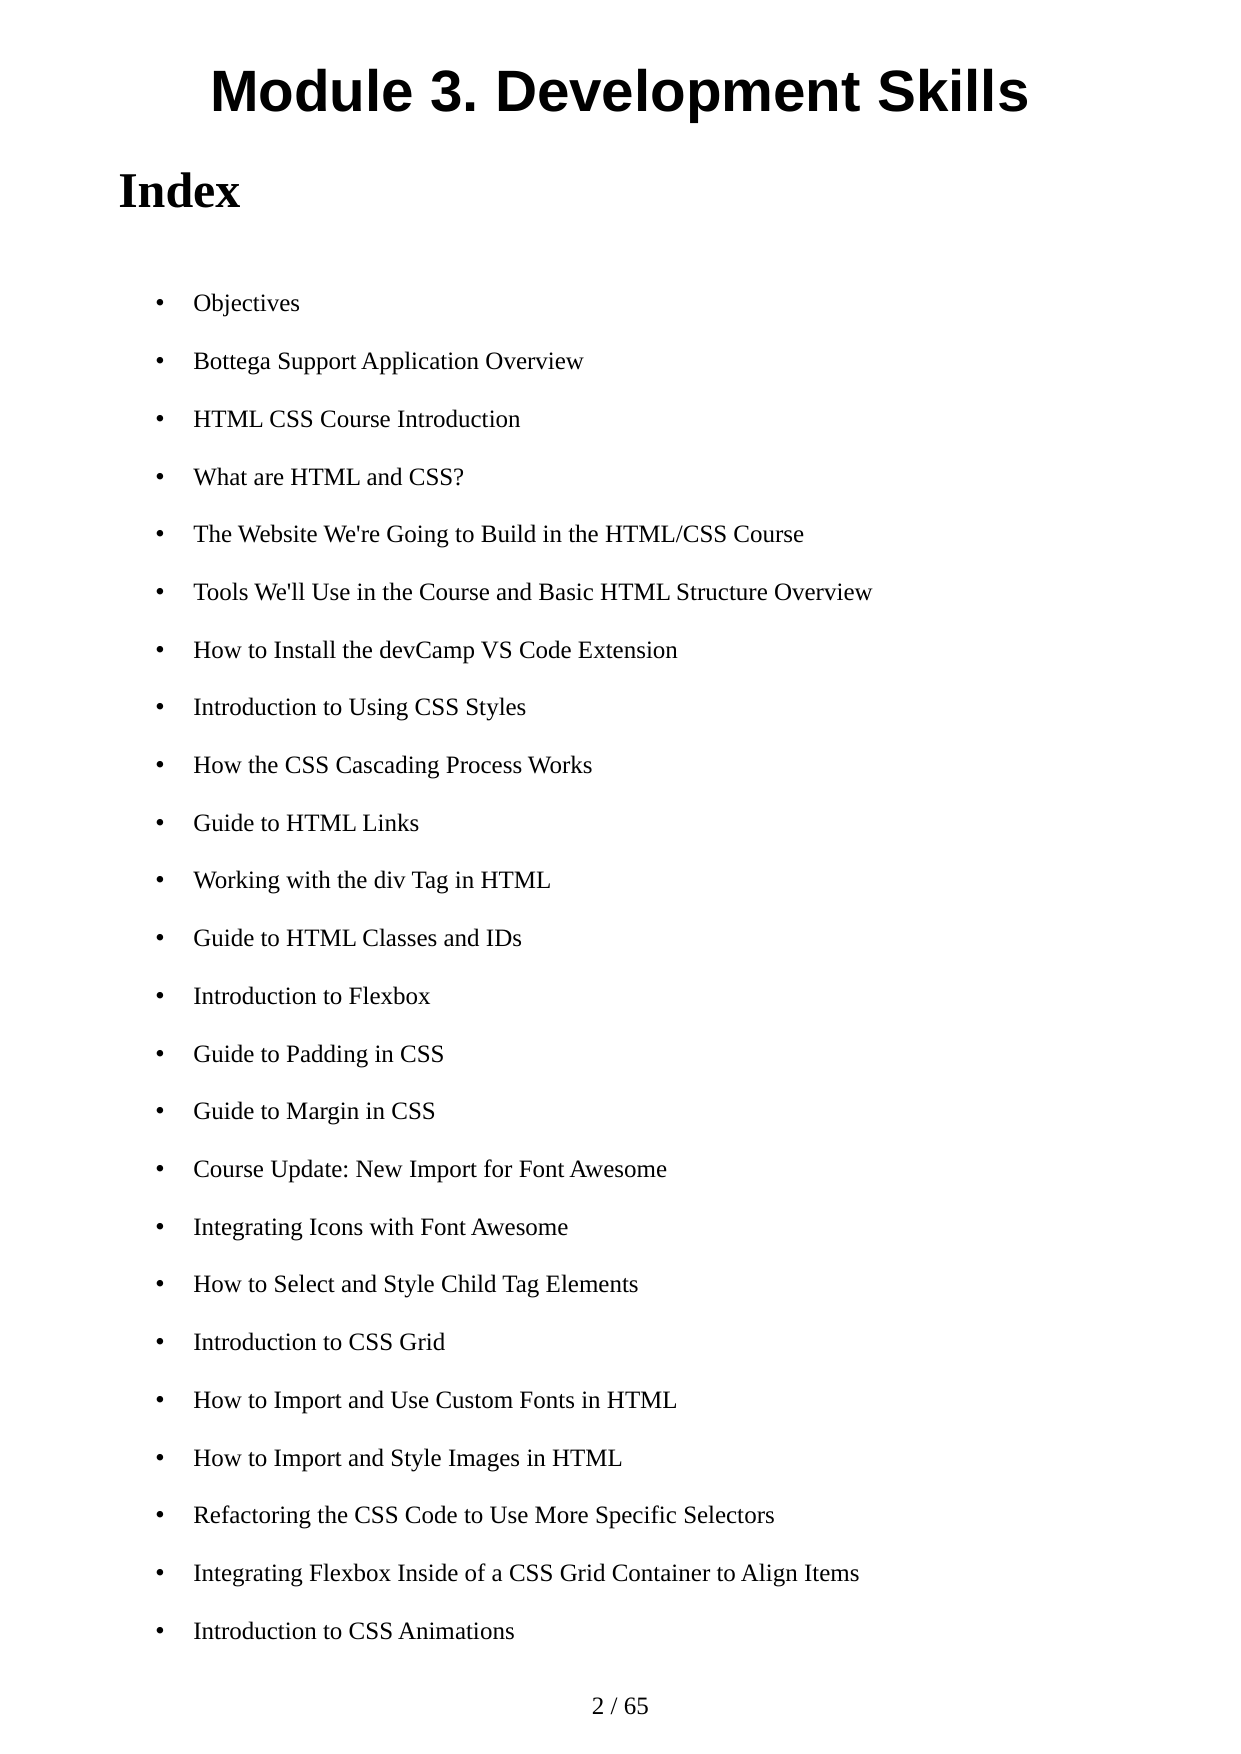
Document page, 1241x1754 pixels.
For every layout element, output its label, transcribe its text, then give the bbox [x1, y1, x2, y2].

list Working with the div Tag in HTML [156, 866, 1122, 894]
list Objectives [156, 288, 1122, 317]
list Course Update: New Import for Font Awesome [156, 1154, 1122, 1183]
list Introduction to CSS Animations [156, 1616, 1122, 1644]
subtitle Index [118, 161, 1122, 218]
list Guide to HTML Links [156, 808, 1122, 837]
list How to Import and Style Images in HTML [156, 1443, 1122, 1471]
list Guide to Margin in CSS [156, 1096, 1122, 1125]
list Guide to Padding in CSS [156, 1039, 1122, 1067]
list Introduction to CSS Grid [156, 1327, 1122, 1356]
list Introduction to Flexbox [156, 981, 1122, 1010]
list Integrating Flexbox Inside of a CSS Grid Container to Align Items [156, 1558, 1122, 1587]
list How the CSS Cascading Process Works [156, 750, 1122, 779]
list The Website We're Going to Build in the HTML/CSS Course [156, 519, 1122, 548]
list Guide to HTML Classes and IDs [156, 923, 1122, 952]
list How to Install the devCamp VS Code Extension [156, 635, 1122, 663]
list Refactoring the CSS Code to Use More Specific Selectors [156, 1500, 1122, 1529]
list Introduction to Using CSS Styles [156, 692, 1122, 721]
list Bottega Support Application Overview [156, 346, 1122, 375]
list Integrating Icons with Font Awesome [156, 1212, 1122, 1241]
list Tools We'll Use in the Course and Basic HTML Structure Overview [156, 577, 1122, 606]
list How to Select and Style Child Tag Elements [156, 1269, 1122, 1298]
list What are HTML and CSS? [156, 462, 1122, 490]
list How to Import and Use Custom Fonts in HTML [156, 1385, 1122, 1414]
list HTML CSS Course Introduction [156, 404, 1122, 433]
title Module 3. Development Skills [118, 56, 1122, 123]
